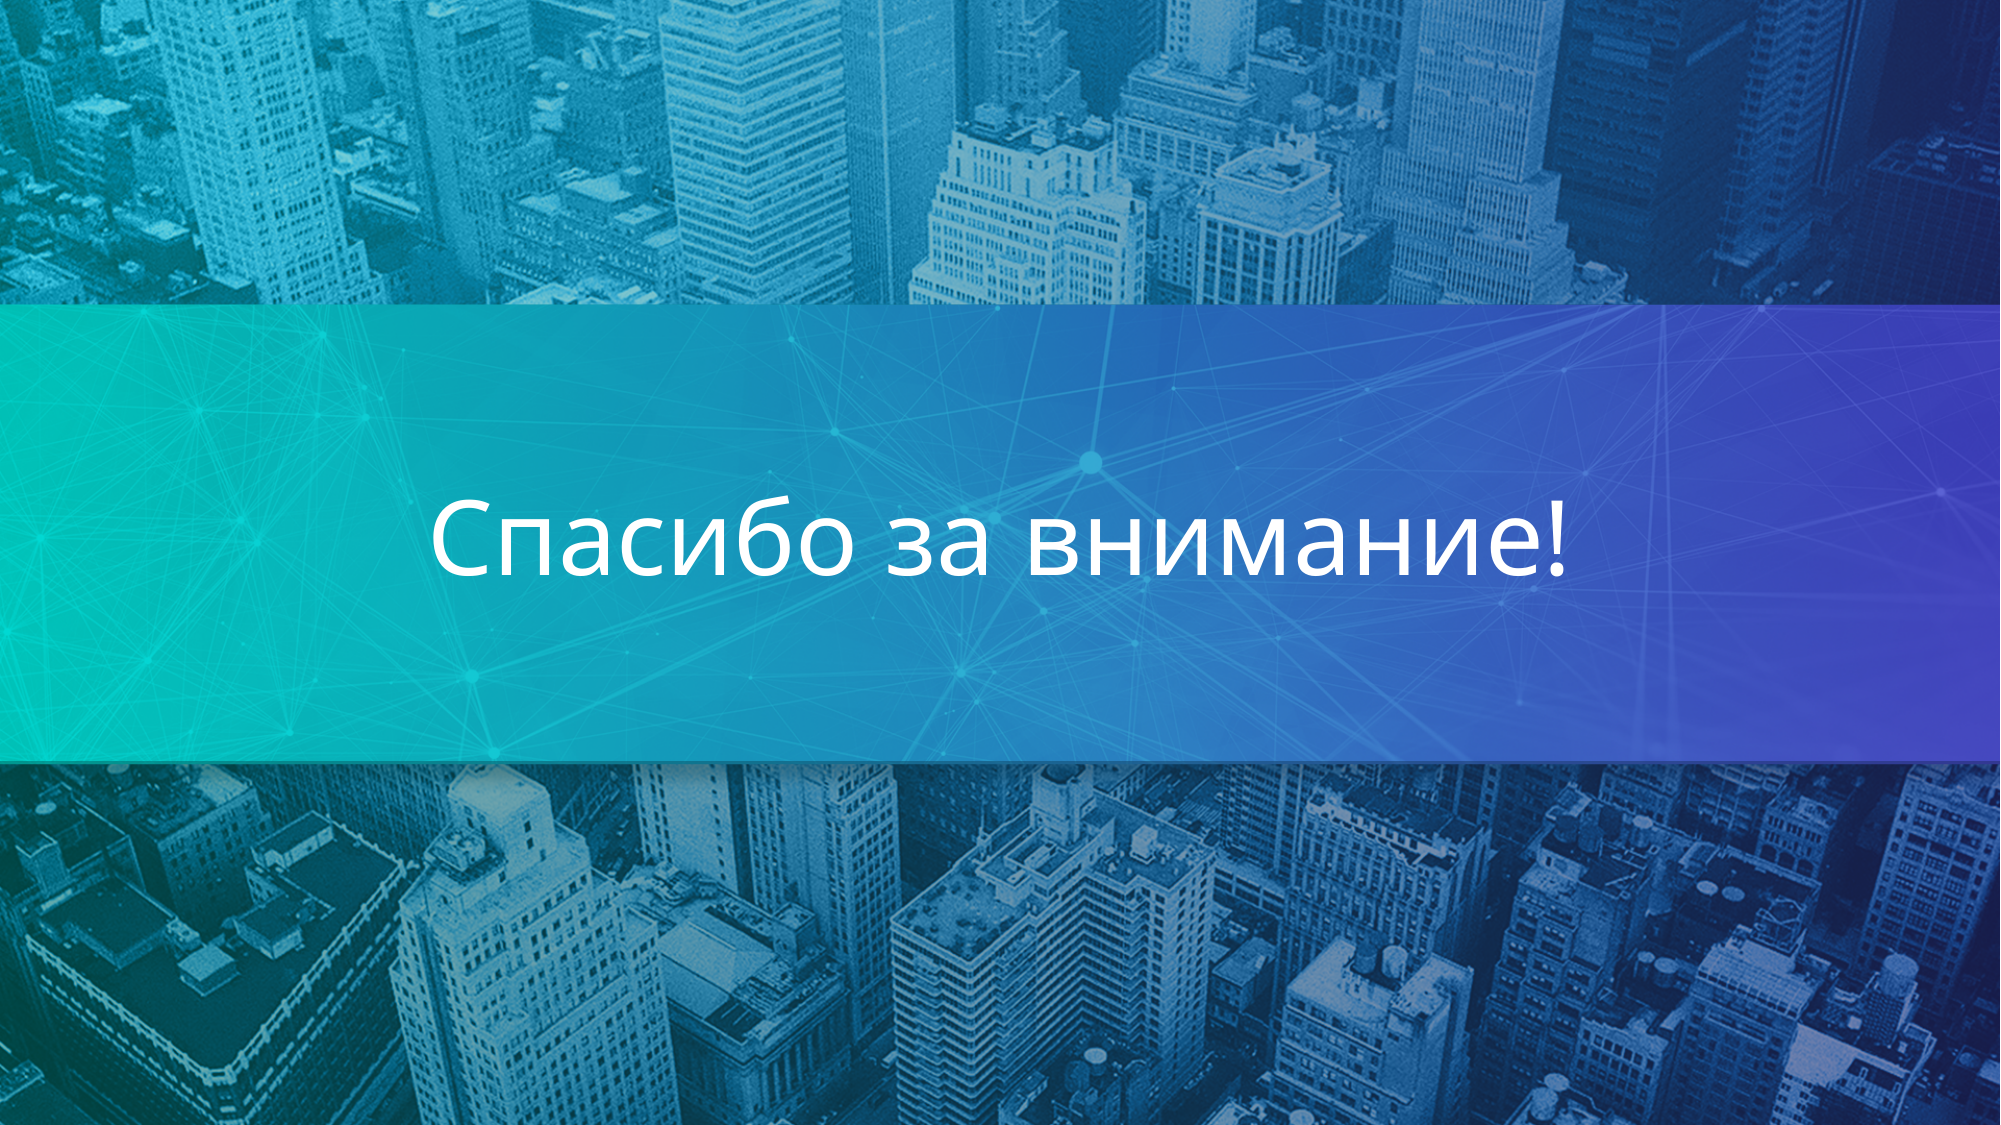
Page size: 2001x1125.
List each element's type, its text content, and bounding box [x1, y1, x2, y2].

text_box [0, 761, 2000, 1125]
picture [0, 305, 2000, 761]
text_box Спасибо за внимание! [8, 427, 1992, 640]
text_box [0, 0, 2000, 305]
